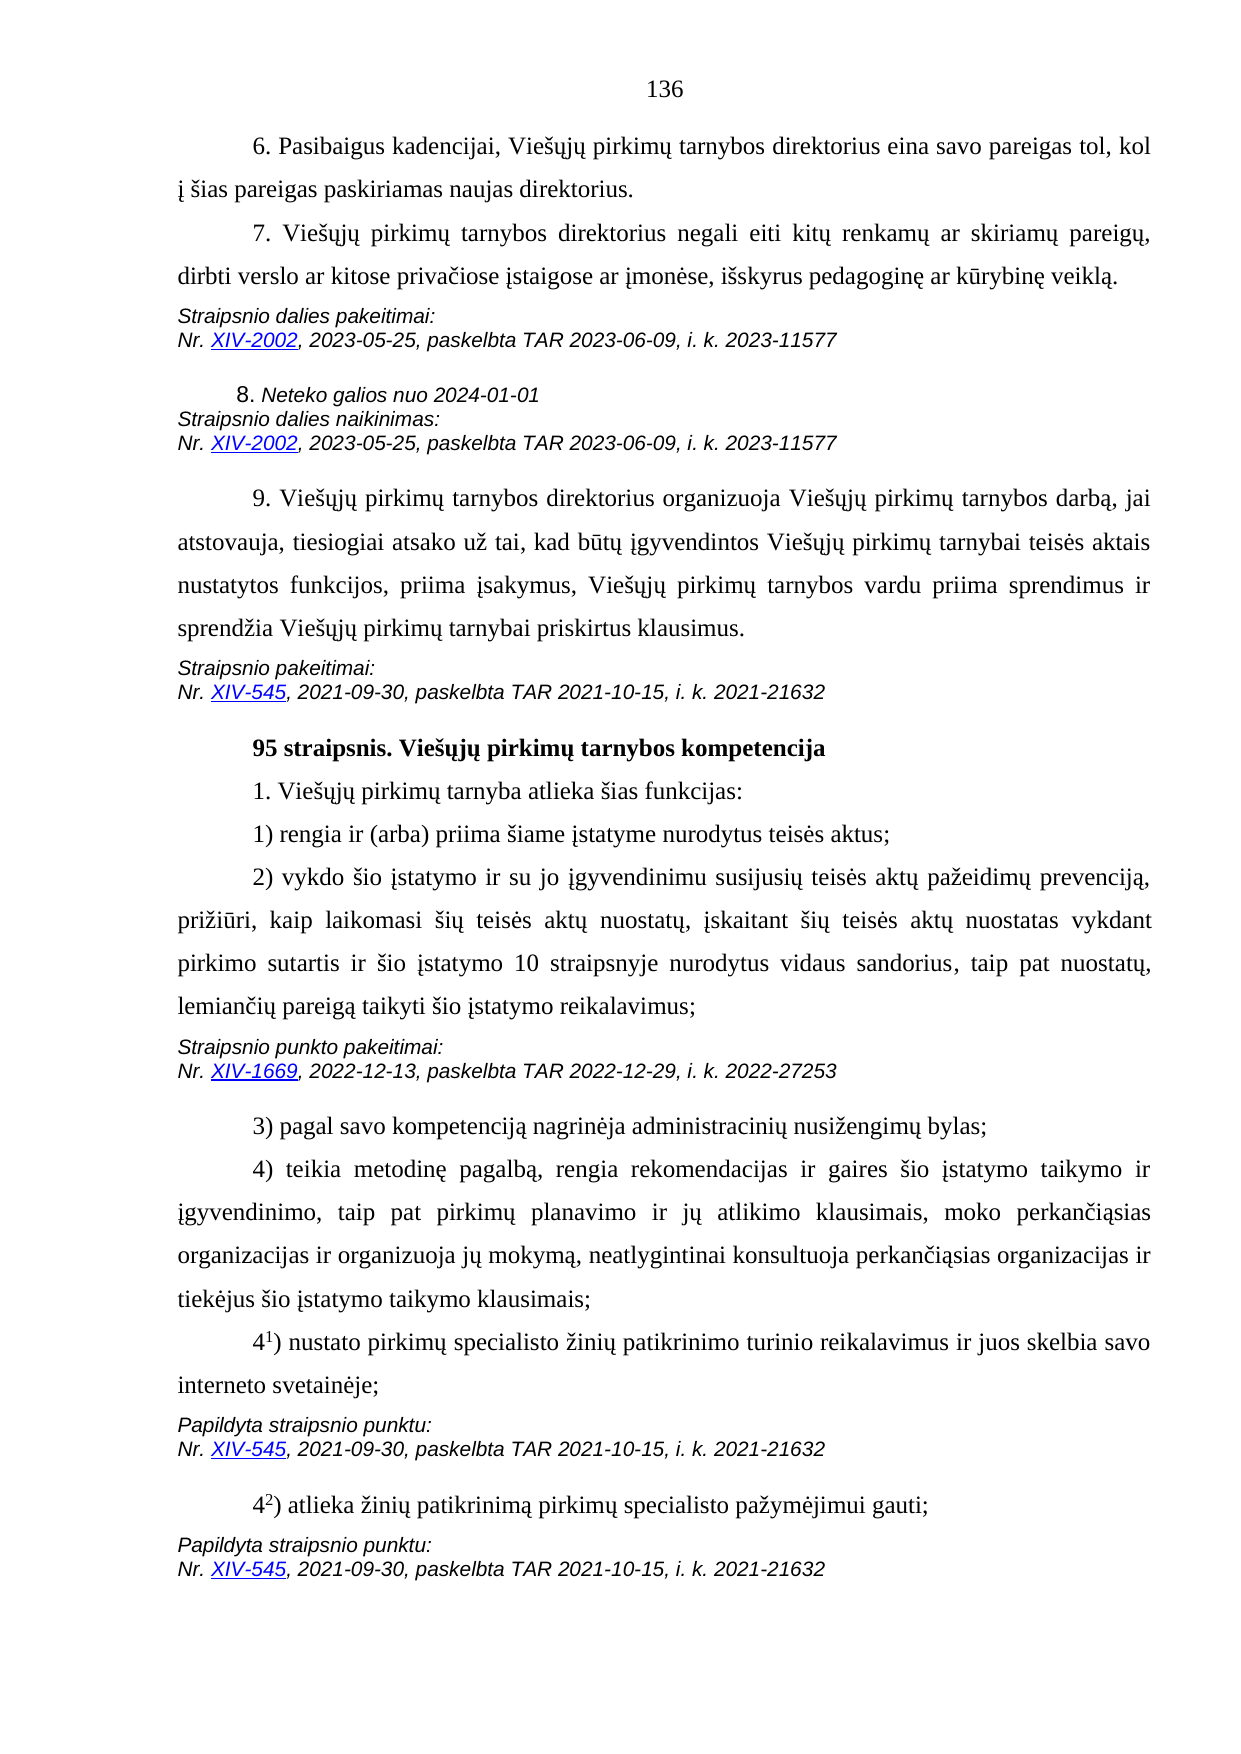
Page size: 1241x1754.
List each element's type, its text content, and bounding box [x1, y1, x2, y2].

text 2) vykdo šio įstatymo ir su jo įgyvendinimu susijusių teisės aktų pažeidimų prevenciją, prižiūri, kaip laikomasi šių teisės aktų nuostatų, įskaitant šių teisės aktų nuostatas vykdant pirkimo sutartis ir šio įstatymo 10 straipsnyje nurodytus vidaus sandorius, taip pat nuostatų, lemiančių pareigą taikyti šio įstatymo reikalavimus; [177, 862, 1152, 1020]
text 95 straipsnis. Viešųjų pirkimų tarnybos kompetencija [177, 733, 1152, 761]
text 4) teikia metodinę pagalbą, rengia rekomendacijas ir gaires šio įstatymo taikymo ir įgyvendinimo, taip pat pirkimų planavimo ir jų atlikimo klausimais, moko perkančiąsias organizacijas ir organizuoja jų mokymą, neatlygintinai konsultuoja perkančiąsias organizacijas ir tiekėjus šio įstatymo taikymo klausimais; [177, 1154, 1152, 1312]
text Nr. XIV-545, 2021-09-30, paskelbta TAR 2021-10-15, i. k. 2021-21632 [177, 1437, 1152, 1461]
text 41) nustato pirkimų specialisto žinių patikrinimo turinio reikalavimus ir juos skelbia savo interneto svetainėje; [177, 1327, 1152, 1399]
text Straipsnio pakeitimai: [177, 656, 1152, 680]
text 7. Viešųjų pirkimų tarnybos direktorius negali eiti kitų renkamų ar skiriamų pareigų, dirbti verslo ar kitose privačiose įstaigose ar įmonėse, išskyrus pedagoginę ar kūrybinę veiklą. [177, 218, 1152, 289]
text 8. Neteko galios nuo 2024-01-01 [177, 381, 1152, 407]
text 3) pagal savo kompetenciją nagrinėja administracinių nusižengimų bylas; [177, 1111, 1152, 1140]
text 1) rengia ir (arba) priima šiame įstatyme nurodytus teisės aktus; [177, 819, 1152, 848]
text Nr. XIV-2002, 2023-05-25, paskelbta TAR 2023-06-09, i. k. 2023-11577 [177, 328, 1152, 352]
text Nr. XIV-545, 2021-09-30, paskelbta TAR 2021-10-15, i. k. 2021-21632 [177, 1557, 1152, 1581]
text 9. Viešųjų pirkimų tarnybos direktorius organizuoja Viešųjų pirkimų tarnybos darbą, jai atstovauja, tiesiogiai atsako už tai, kad būtų įgyvendintos Viešųjų pirkimų tarnybai teisės aktais nustatytos funkcijos, priima įsakymus, Viešųjų pirkimų tarnybos vardu priima sprendimus ir sprendžia Viešųjų pirkimų tarnybai priskirtus klausimus. [177, 483, 1152, 642]
text 1. Viešųjų pirkimų tarnyba atlieka šias funkcijas: [177, 776, 1152, 804]
text Nr. XIV-2002, 2023-05-25, paskelbta TAR 2023-06-09, i. k. 2023-11577 [177, 431, 1152, 455]
text 42) atlieka žinių patikrinimą pirkimų specialisto pažymėjimui gauti; [177, 1490, 1152, 1518]
text Nr. XIV-545, 2021-09-30, paskelbta TAR 2021-10-15, i. k. 2021-21632 [177, 680, 1152, 704]
text Straipsnio dalies pakeitimai: [177, 304, 1152, 328]
text Papildyta straipsnio punktu: [177, 1413, 1152, 1437]
text Papildyta straipsnio punktu: [177, 1533, 1152, 1557]
text Nr. XIV-1669, 2022-12-13, paskelbta TAR 2022-12-29, i. k. 2022-27253 [177, 1058, 1152, 1082]
text Straipsnio dalies naikinimas: [177, 407, 1152, 431]
text Straipsnio punkto pakeitimai: [177, 1034, 1152, 1058]
text 6. Pasibaigus kadencijai, Viešųjų pirkimų tarnybos direktorius eina savo pareigas tol, kol į šias pareigas paskiriamas naujas direktorius. [177, 131, 1152, 203]
